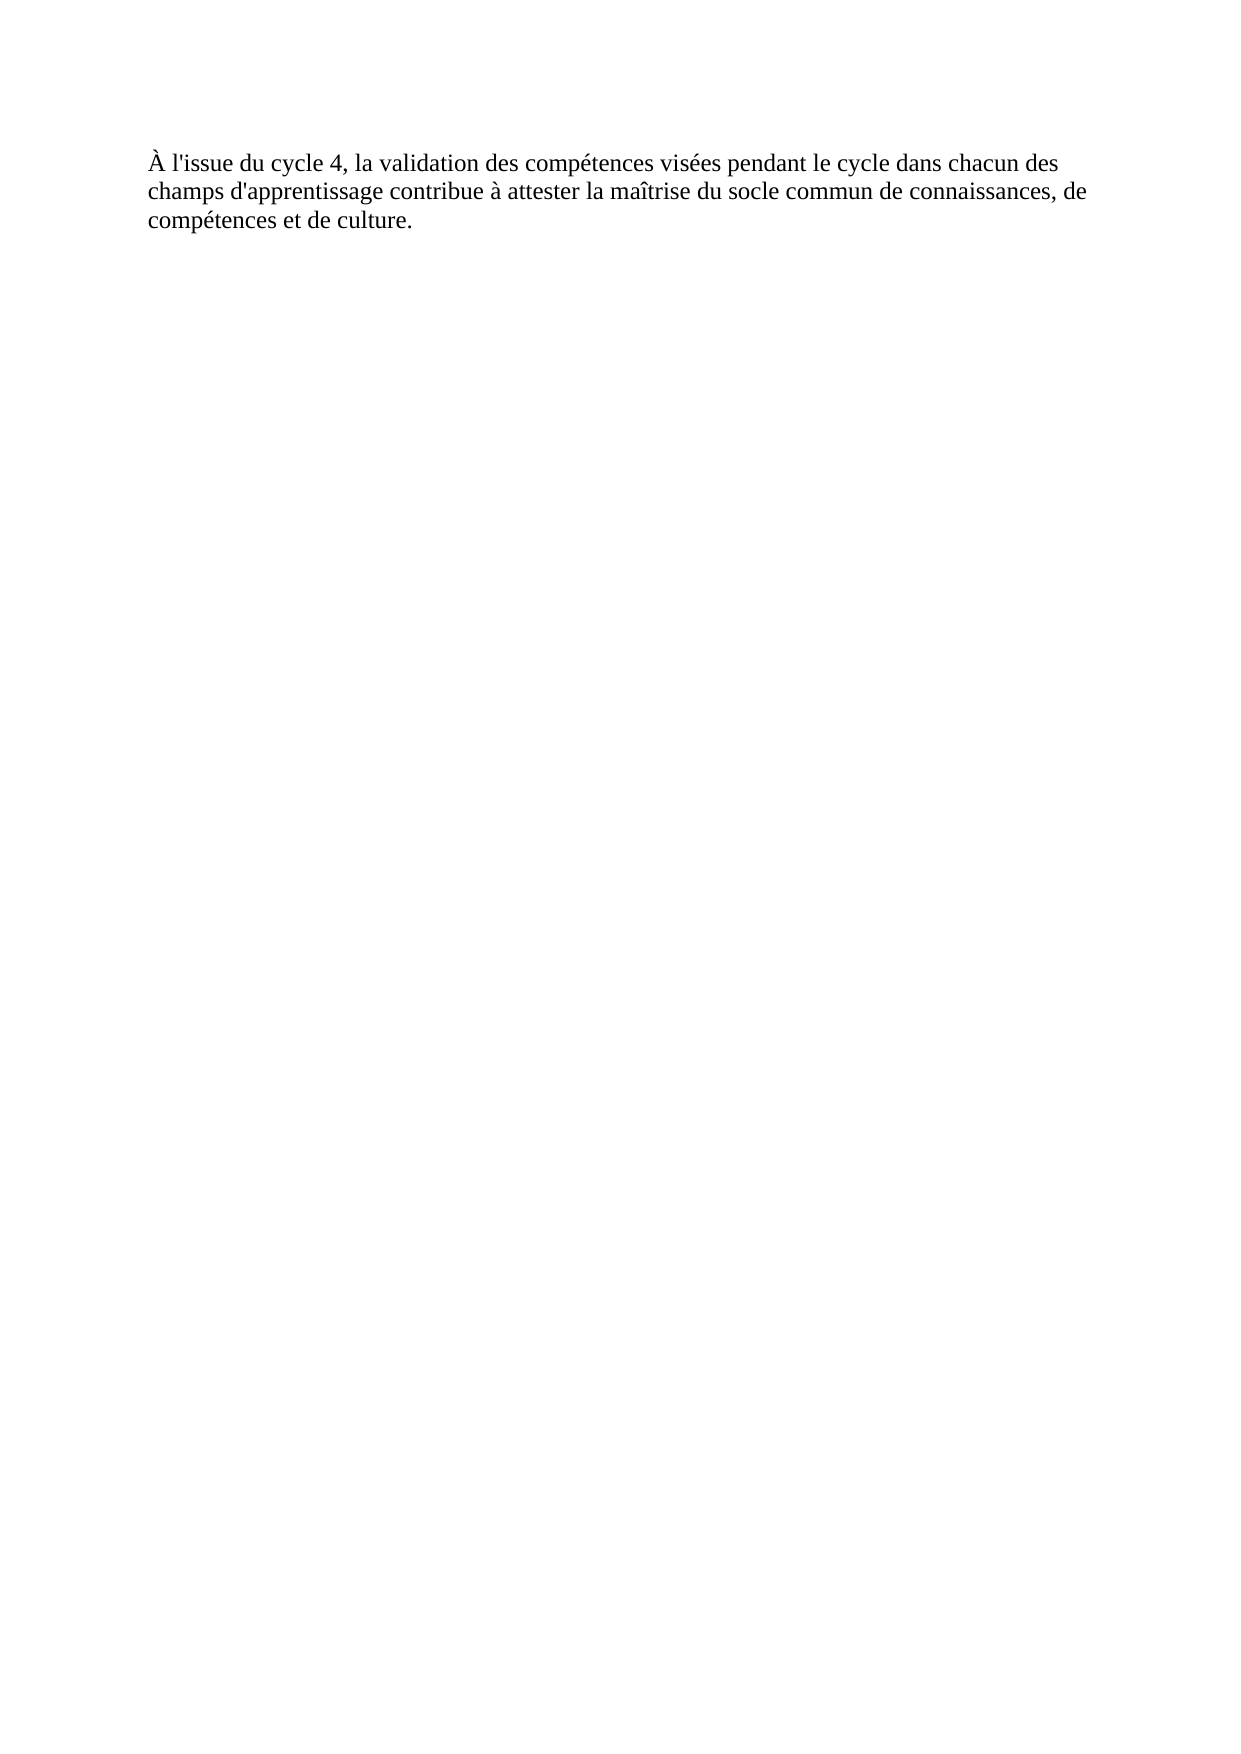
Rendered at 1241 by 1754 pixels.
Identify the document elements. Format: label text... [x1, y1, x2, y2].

text À l'issue du cycle 4, la validation des compétences visées pendant le cycle dans chacun des champs d'apprentissage contribue à attester la maîtrise du socle commun de connaissances, de compétences et de culture. [148, 148, 1093, 234]
